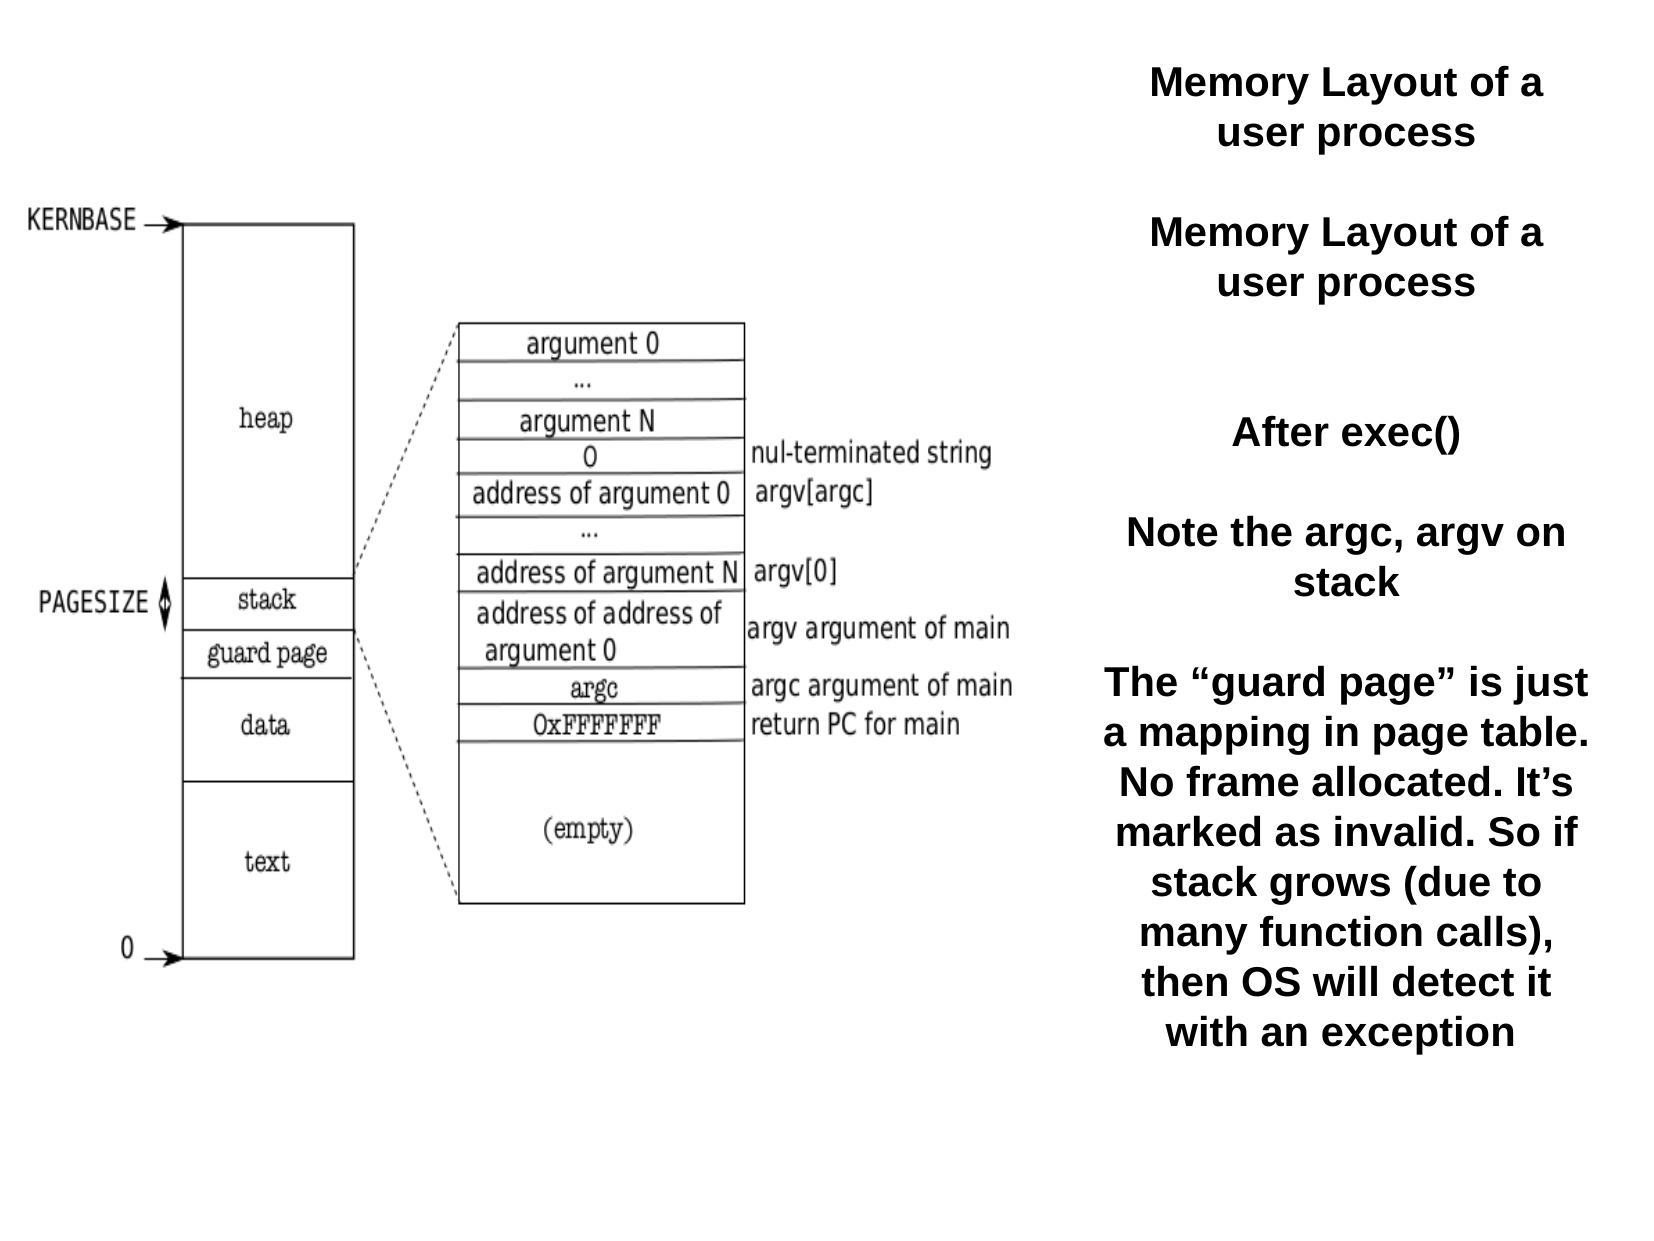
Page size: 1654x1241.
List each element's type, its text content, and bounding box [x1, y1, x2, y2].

picture [1, 173, 1040, 977]
text_box Memory Layout of a user process Memory Layout of a user process After exec() Note the argc, argv on stack The “guard page” is just a mapping in page table. No frame allocated. It’s marked as invalid. So if stack grows (due to many function calls), then OS will detect it with an exception [1086, 47, 1607, 1213]
